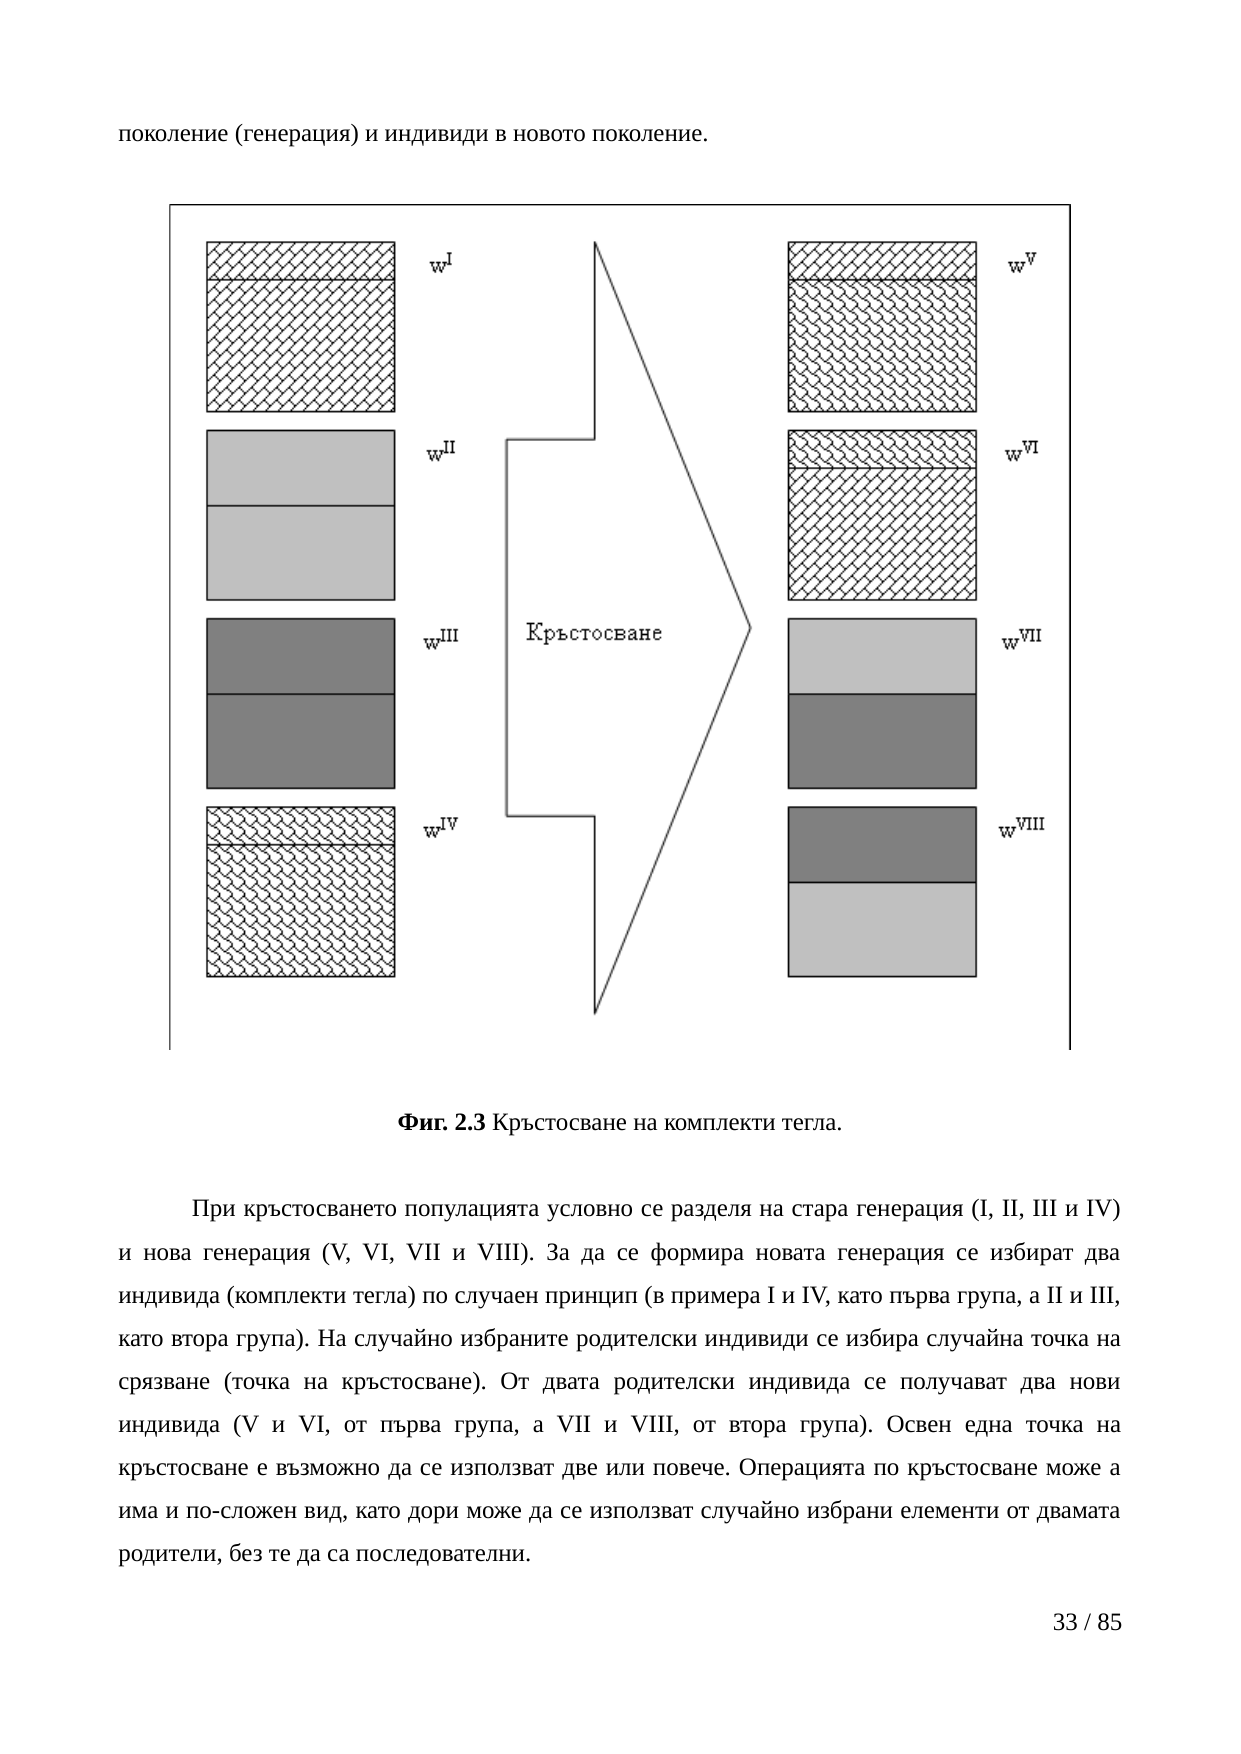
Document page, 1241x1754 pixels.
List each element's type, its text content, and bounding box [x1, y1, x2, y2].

text поколение (генерация) и индивиди в новото поколение. [118, 118, 1122, 147]
text При кръстосването популацията условно се разделя на стара генерация (I, II, III и IV) и нова генерация (V, VI, VII и VIII). За да се формира новата генерация се избират два индивида (комплекти тегла) по случаен принцип (в примера I и IV, като първа група, a II и III, като втора група). На случайно избраните родителски индивиди се избира случайна точка на срязване (точка на кръстосване). От двата родителски индивида се получават два нови индивида (V и VI, от първа група, a VII и VIII, от втора група). Освен една точка на кръстосване е възможно да се използват две или повече. Операцията по кръстосване може а има и по-сложен вид, като дори може да се използват случайно избрани елементи от двамата родители, без те да са последователни. [118, 1193, 1122, 1567]
text Фиг. 2.3 Кръстосване на комплекти тегла. [118, 1107, 1122, 1136]
